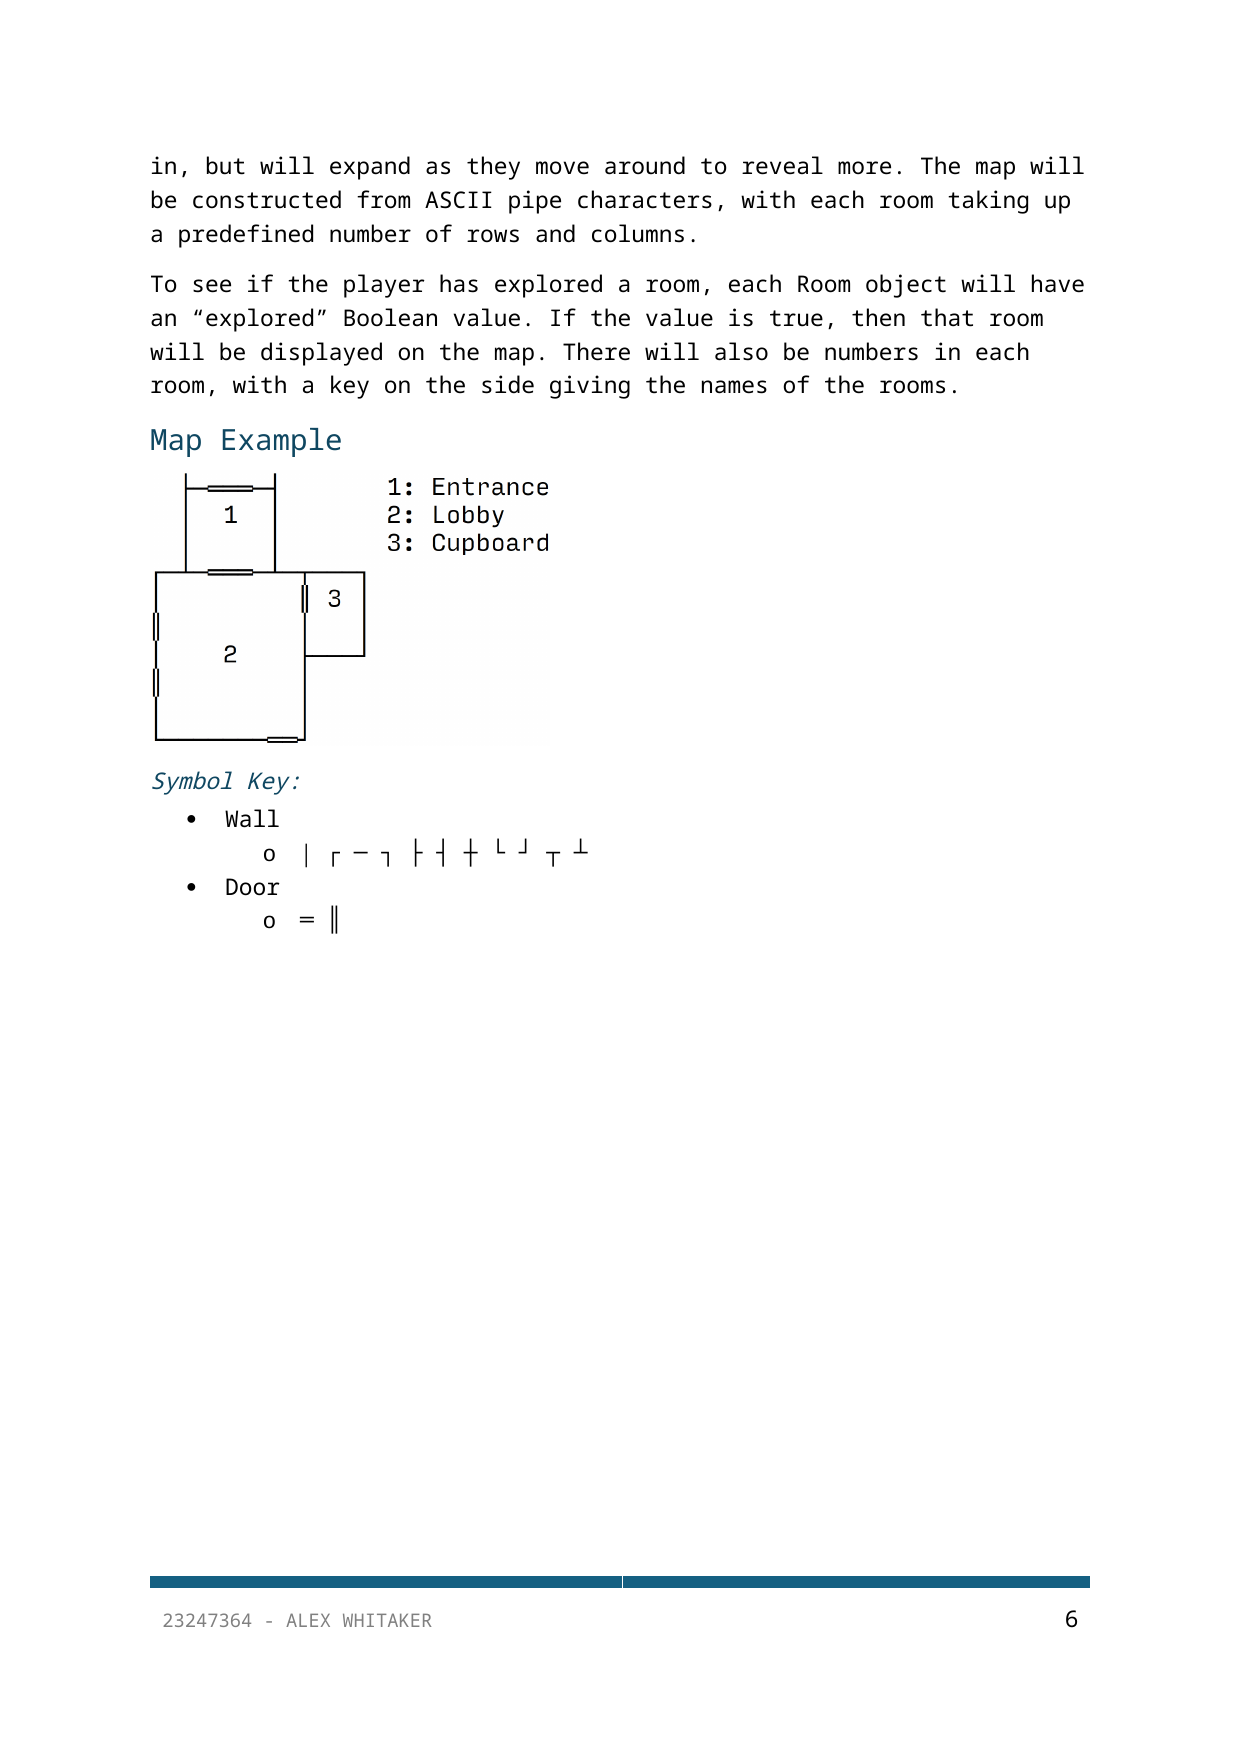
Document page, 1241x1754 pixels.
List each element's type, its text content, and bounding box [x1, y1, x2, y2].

list ═ ║ [262, 904, 1090, 936]
text in, but will expand as they move around to reveal more. The map will be constructed from ASCII pipe characters, with each room taking up a predefined number of rows and columns. [150, 150, 1090, 249]
list Wall [187, 803, 1090, 834]
picture [150, 470, 550, 746]
text To see if the player has explored a room, each Room object will have an “explored” Boolean value. If the value is true, then that room will be displayed on the map. There will also be numbers in each room, with a key on the side giving the names of the rooms. [150, 268, 1090, 400]
list Door [187, 871, 1090, 902]
subtitle Symbol Key: [150, 765, 1090, 796]
subtitle Map Example [150, 419, 1090, 459]
list │ ┌ ─ ┐ ├ ┤ ┼ └ ┘ ┬ ┴ [262, 837, 1090, 868]
